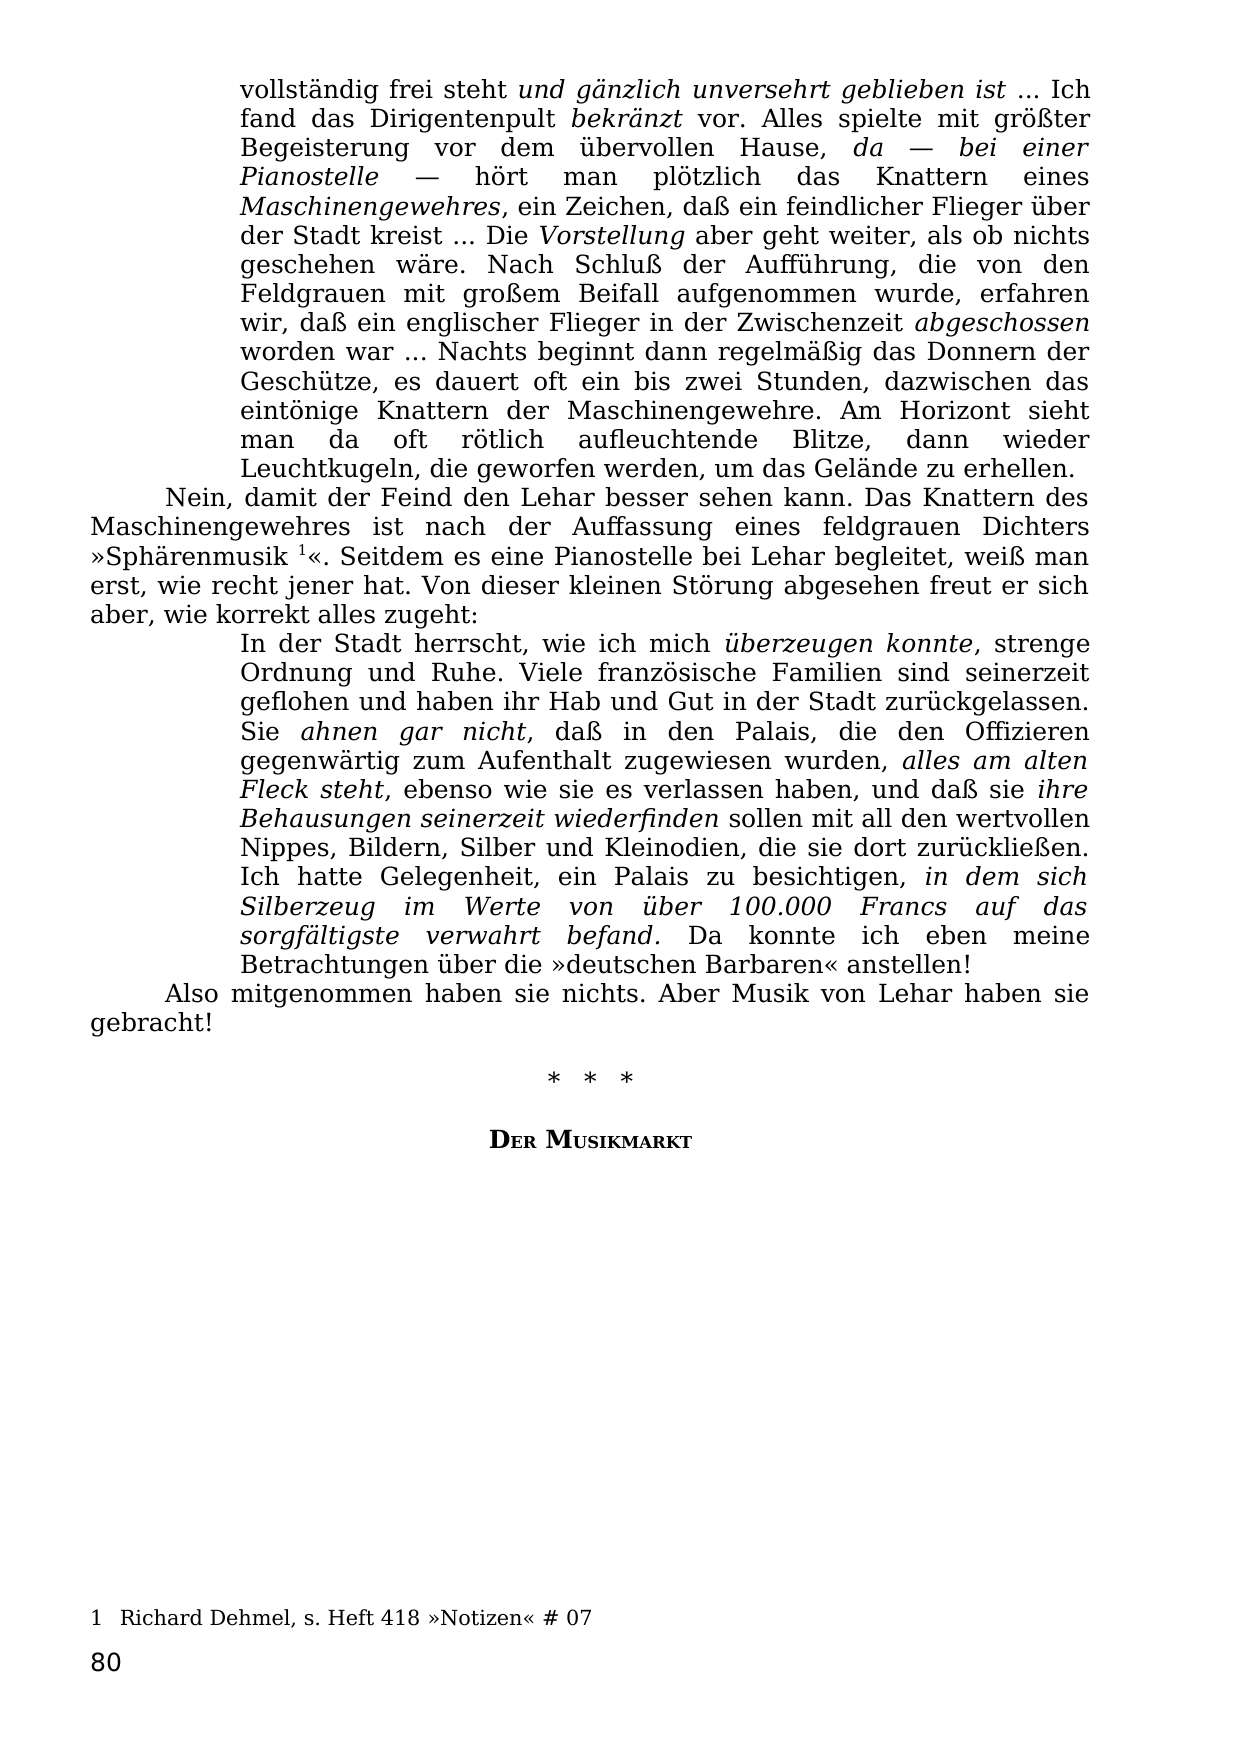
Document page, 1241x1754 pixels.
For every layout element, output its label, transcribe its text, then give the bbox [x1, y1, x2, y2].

text Also mitgenommen haben sie nichts. Aber Musik von Lehar haben sie gebracht! [90, 979, 1091, 1037]
text In der Stadt herrscht, wie ich mich überzeugen konnte, strenge Ordnung und Ruhe. Viele französische Familien sind seinerzeit geflohen und haben ihr Hab und Gut in der Stadt zurückgelassen. Sie ahnen gar nicht, daß in den Palais, die den Offizieren gegenwärtig zum Aufenthalt zugewiesen wurden, alles am alten Fleck steht, ebenso wie sie es verlassen haben, und daß sie ihre Behausungen seinerzeit wiederfinden sollen mit all den wertvollen Nippes, Bildern, Silber und Kleinodien, die sie dort zurückließen. Ich hatte Gelegenheit, ein Palais zu besichtigen, in dem sich Silberzeug im Werte von über 100.000 Francs auf das sorgfältigste verwahrt befand. Da konnte ich eben meine Betrachtungen über die »deutschen Barbaren« anstellen! [240, 629, 1091, 979]
text vollständig frei steht und gänzlich unversehrt geblieben ist ... Ich fand das Dirigentenpult bekränzt vor. Alles spielte mit größter Begeisterung vor dem übervollen Hause, da — bei einer Pianostelle — hört man plötzlich das Knattern eines Maschinengewehres, ein Zeichen, daß ein feindlicher Flieger über der Stadt kreist ... Die Vorstellung aber geht weiter, als ob nichts geschehen wäre. Nach Schluß der Aufführung, die von den Feldgrauen mit großem Beifall aufgenommen wurde, erfahren wir, daß ein englischer Flieger in der Zwischenzeit abgeschossen worden war ... Nachts beginnt dann regelmäßig das Donnern der Geschütze, es dauert oft ein bis zwei Stunden, dazwischen das eintönige Knattern der Maschinengewehre. Am Horizont sieht man da oft rötlich aufleuchtende Blitze, dann wieder Leuchtkugeln, die geworfen werden, um das Gelände zu erhellen. [240, 75, 1091, 483]
text Nein, damit der Feind den Lehar besser sehen kann. Das Knattern des Maschinengewehres ist nach der Auffassung eines feldgrauen Dichters »Sphärenmusik «. Seitdem es eine Pianostelle bei Lehar begleitet, weiß man erst, wie recht jener hat. Von dieser kleinen Störung abgesehen freut er sich aber, wie korrekt alles zugeht: [90, 483, 1091, 629]
text * * * [90, 1067, 1091, 1096]
text Der Musikmarkt [90, 1096, 1091, 1154]
text Richard Dehmel, s. Heft 418 »Notizen« # 07 [90, 1606, 1091, 1631]
